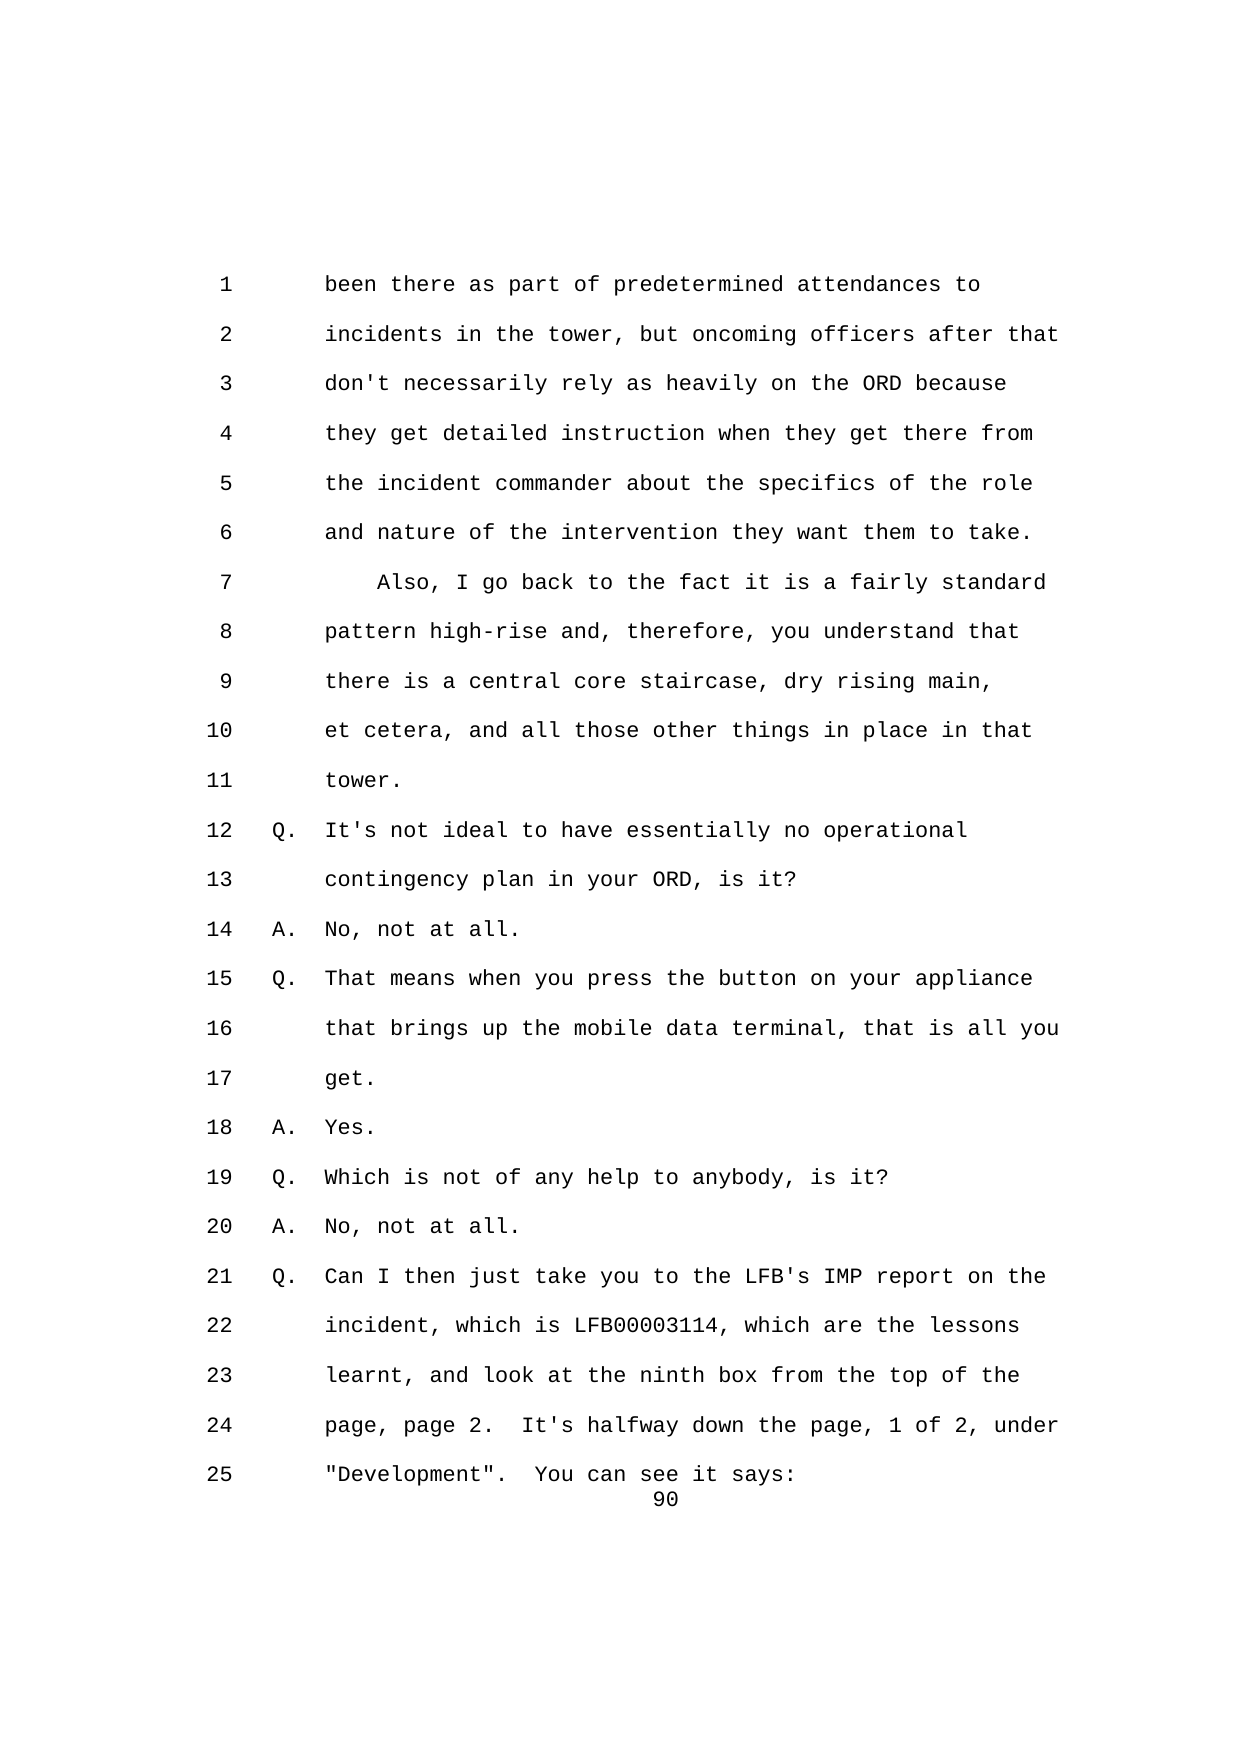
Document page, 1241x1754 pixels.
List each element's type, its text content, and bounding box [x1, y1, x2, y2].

text 23 learnt, and look at the ninth box from the top of the [75, 1364, 1165, 1389]
text 6 and nature of the intervention they want them to take. [75, 521, 1165, 546]
text 4 they get detailed instruction when they get there from [75, 422, 1165, 447]
text 14 A. No, not at all. [75, 918, 1165, 943]
text 19 Q. Which is not of any help to anybody, is it? [75, 1166, 1165, 1191]
text 90 [75, 1488, 1165, 1513]
text 12 Q. It's not ideal to have essentially no operational [75, 819, 1165, 843]
text 10 et cetera, and all those other things in place in that [75, 719, 1165, 744]
text 21 Q. Can I then just take you to the LFB's IMP report on the [75, 1265, 1165, 1290]
text 5 the incident commander about the specifics of the role [75, 472, 1165, 496]
text 22 incident, which is LFB00003114, which are the lessons [75, 1314, 1165, 1339]
text 17 get. [75, 1067, 1165, 1091]
text 9 there is a central core staircase, dry rising main, [75, 670, 1165, 695]
text 15 Q. That means when you press the button on your appliance [75, 967, 1165, 992]
text 11 tower. [75, 769, 1165, 794]
text 8 pattern high-rise and, therefore, you understand that [75, 620, 1165, 645]
text 7 Also, I go back to the fact it is a fairly standard [75, 571, 1165, 596]
text 3 don't necessarily rely as heavily on the ORD because [75, 372, 1165, 397]
text 13 contingency plan in your ORD, is it? [75, 868, 1165, 893]
text 20 A. No, not at all. [75, 1215, 1165, 1240]
text 16 that brings up the mobile data terminal, that is all you [75, 1017, 1165, 1042]
text 24 page, page 2. It's halfway down the page, 1 of 2, under [75, 1414, 1165, 1438]
text 25 "Development". You can see it says: [75, 1463, 1165, 1488]
text 2 incidents in the tower, but oncoming officers after that [75, 323, 1165, 348]
text 18 A. Yes. [75, 1116, 1165, 1141]
text 1 been there as part of predetermined attendances to [75, 273, 1165, 298]
